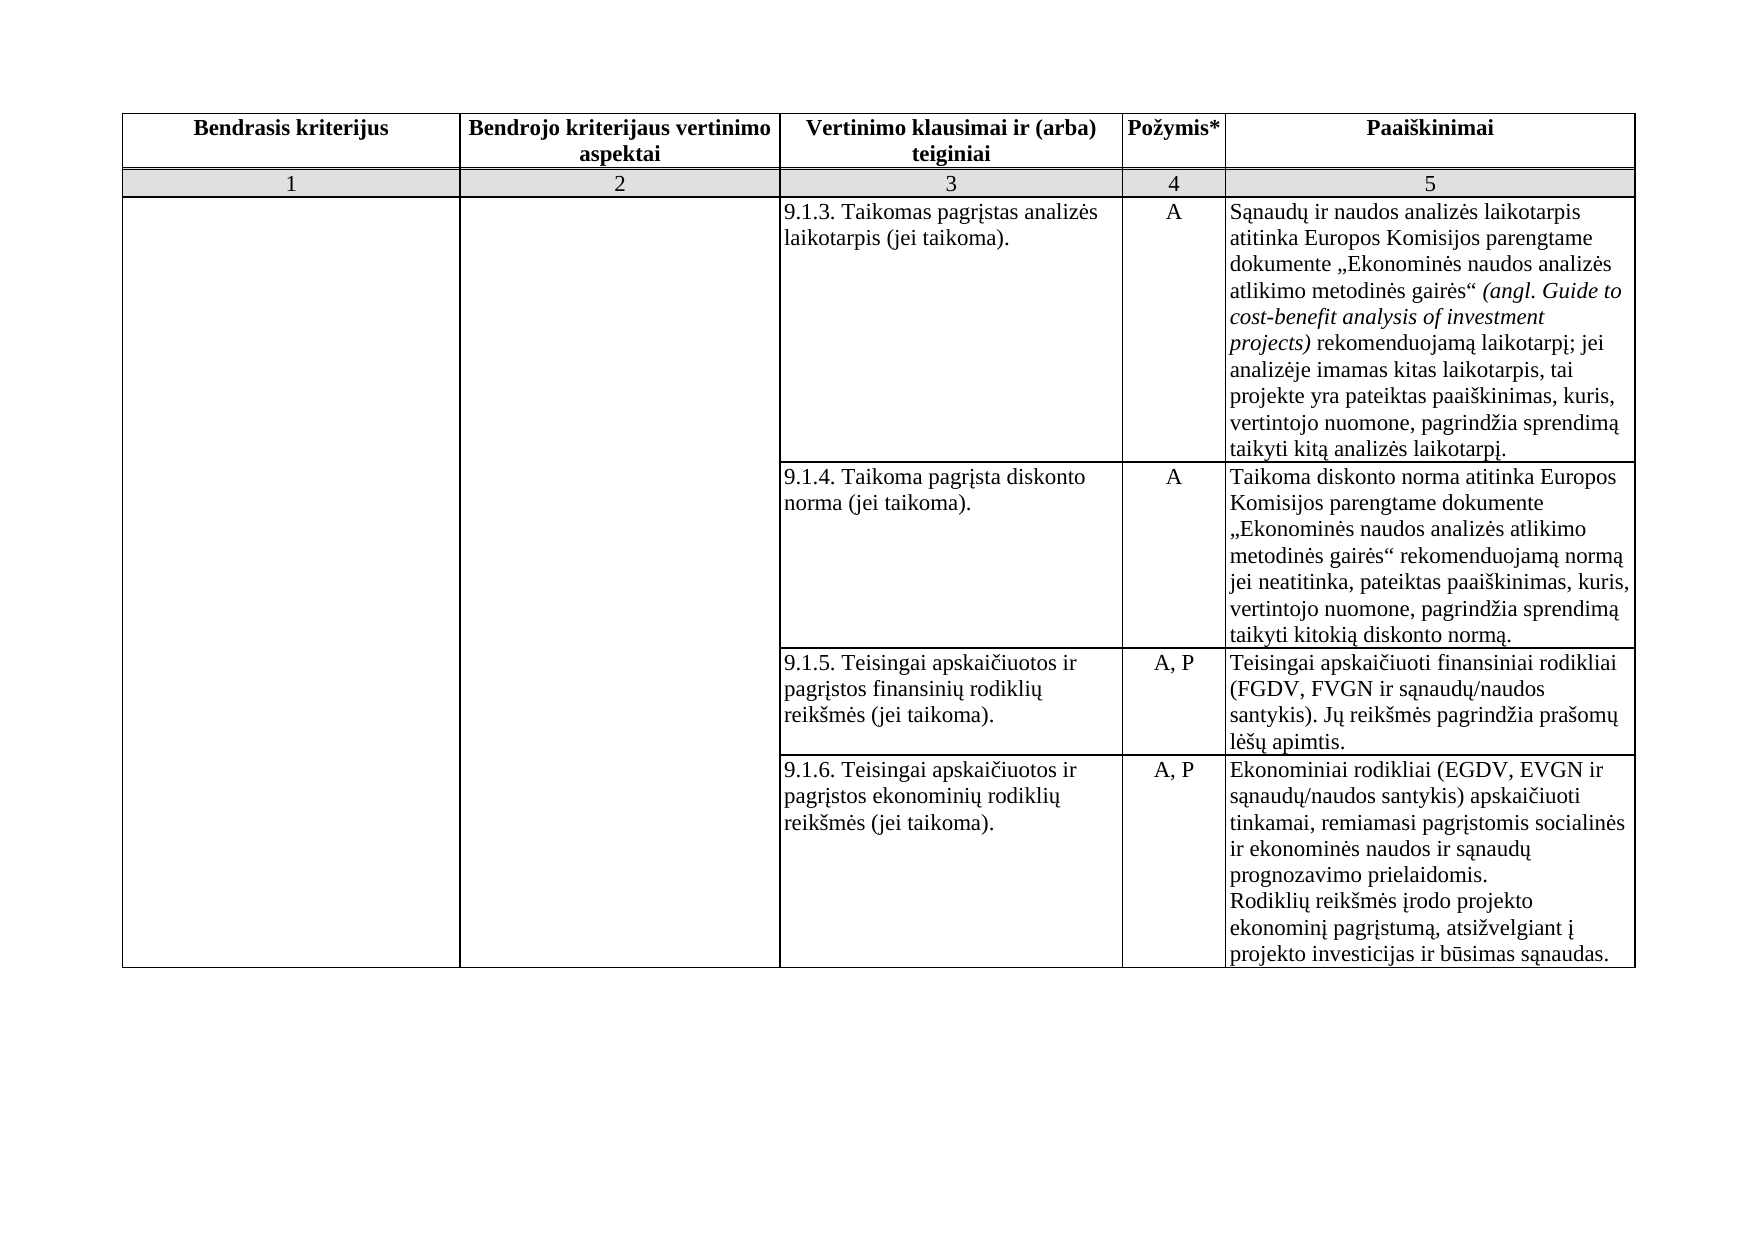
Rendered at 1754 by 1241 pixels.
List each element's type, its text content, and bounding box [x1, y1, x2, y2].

table_header Požymis* [1123, 114, 1225, 167]
table_cell 2 [461, 170, 779, 196]
table_cell [461, 198, 779, 967]
table_cell 4 [1123, 170, 1225, 196]
table_cell 9.1.3. Taikomas pagrįstas analizės laikotarpis (jei taikoma). [781, 198, 1122, 461]
table_cell A, P [1123, 649, 1225, 754]
table_cell A, P [1123, 756, 1225, 967]
table_cell 1 [123, 170, 459, 196]
table_header Paaiškinimai [1226, 114, 1634, 167]
table_cell 9.1.5. Teisingai apskaičiuotos ir pagrįstos finansinių rodiklių reikšmės (jei taikoma). [781, 649, 1122, 754]
table_cell [123, 198, 459, 967]
table_cell 5 [1226, 170, 1634, 196]
table_cell A [1123, 198, 1225, 461]
table_cell 9.1.4. Taikoma pagrįsta diskonto norma (jei taikoma). [781, 463, 1122, 647]
table_cell A [1123, 463, 1225, 647]
table_header Bendrasis kriterijus [123, 114, 459, 167]
table_cell 9.1.6. Teisingai apskaičiuotos ir pagrįstos ekonominių rodiklių reikšmės (jei taikoma). [781, 756, 1122, 967]
table_cell 3 [781, 170, 1122, 196]
